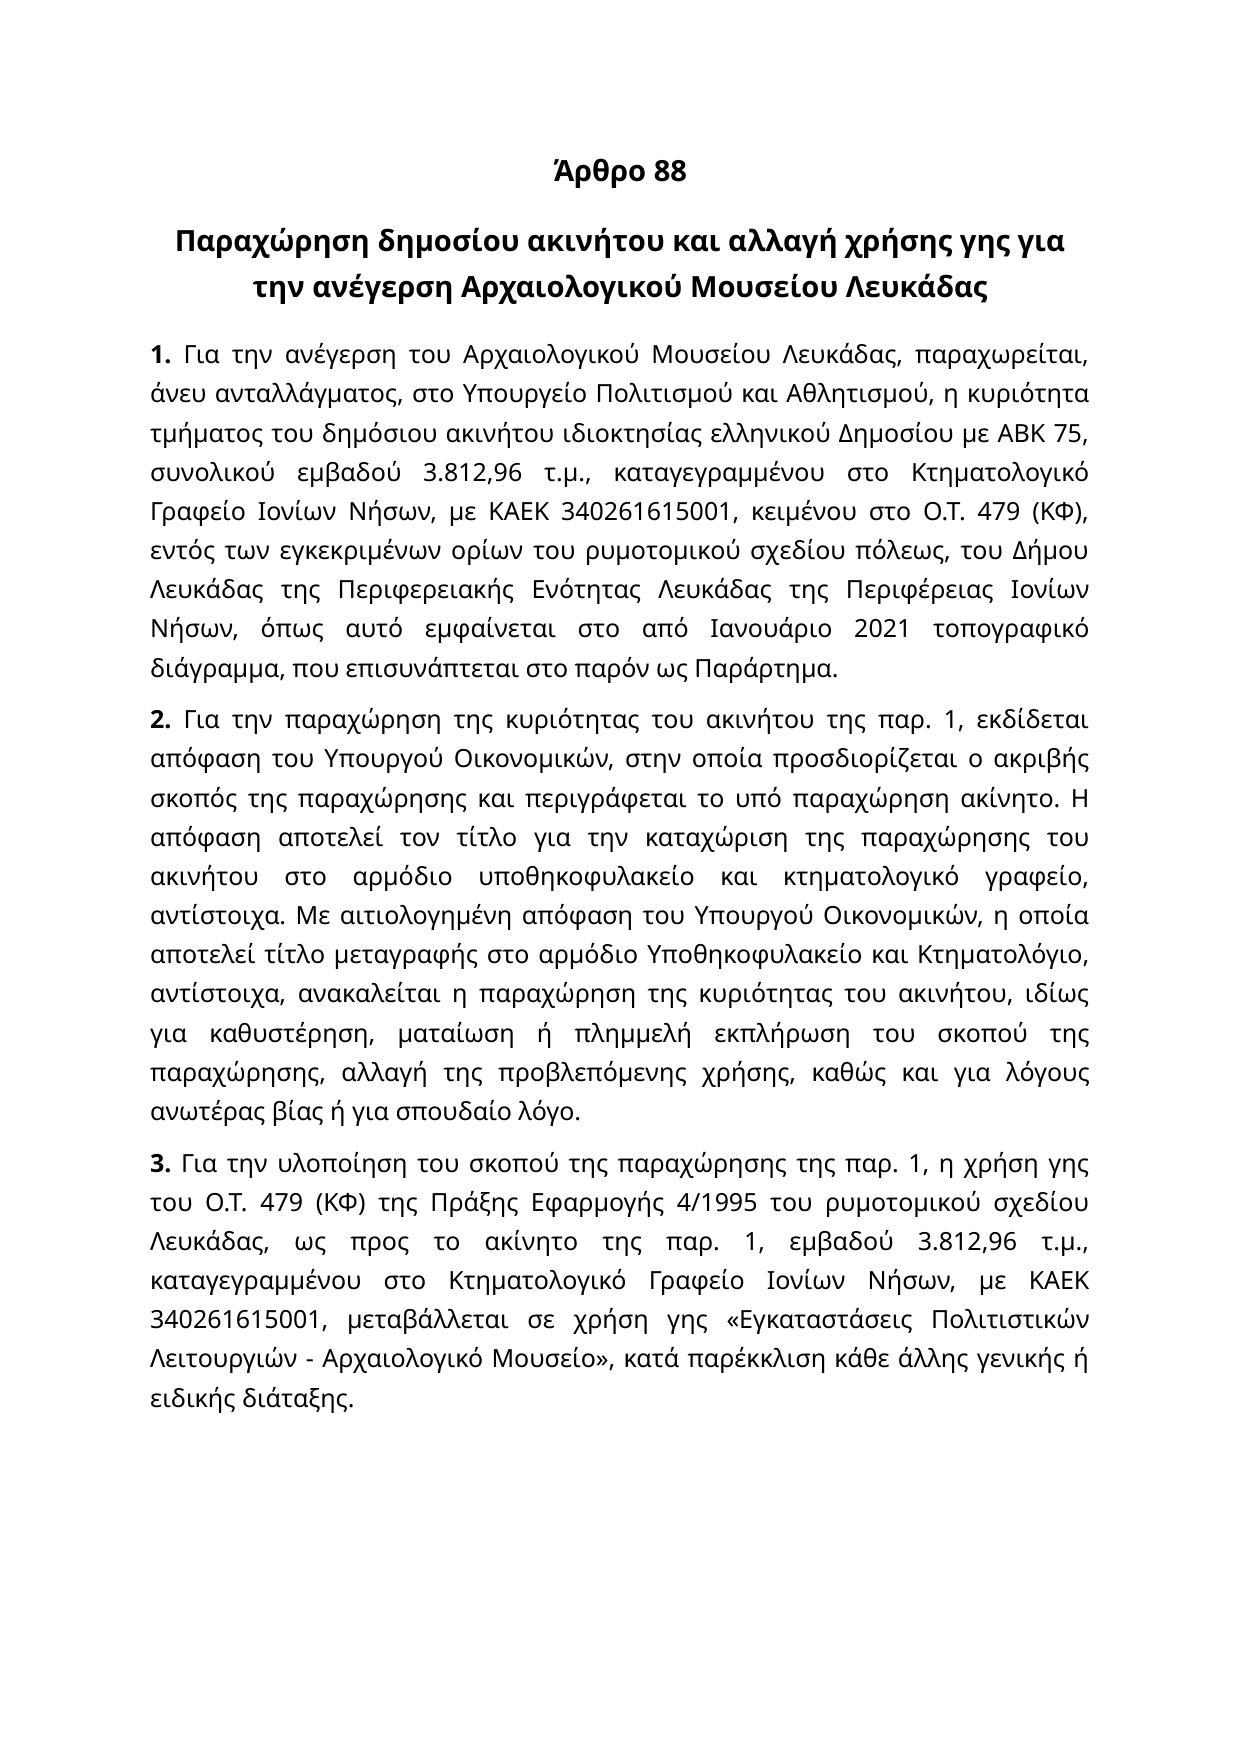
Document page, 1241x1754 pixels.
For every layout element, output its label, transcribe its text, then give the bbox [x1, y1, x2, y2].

subtitle Παραχώρηση δημοσίου ακινήτου και αλλαγή χρήσης γης για την ανέγερση Αρχαιολογικού Μουσείου Λευκάδας [150, 221, 1090, 306]
text 3. Για την υλοποίηση του σκοπού της παραχώρησης της παρ. 1, η χρήση γης του Ο.Τ. 479 (ΚΦ) της Πράξης Εφαρμογής 4/1995 του ρυμοτομικού σχεδίου Λευκάδας, ως προς το ακίνητο της παρ. 1, εμβαδού 3.812,96 τ.μ., καταγεγραμμένου στο Κτηματολογικό Γραφείο Ιονίων Νήσων, με ΚΑΕΚ 340261615001, μεταβάλλεται σε χρήση γης «Εγκαταστάσεις Πολιτιστικών Λειτουργιών - Αρχαιολογικό Μουσείο», κατά παρέκκλιση κάθε άλλης γενικής ή ειδικής διάταξης. [150, 1145, 1090, 1414]
subtitle Άρθρο 88 [150, 150, 1090, 190]
text 1. Για την ανέγερση του Αρχαιολογικού Μουσείου Λευκάδας, παραχωρείται, άνευ ανταλλάγματος, στο Υπουργείο Πολιτισμού και Αθλητισμού, η κυριότητα τμήματος του δημόσιου ακινήτου ιδιοκτησίας ελληνικού Δημοσίου με ΑΒΚ 75, συνολικού εμβαδού 3.812,96 τ.μ., καταγεγραμμένου στο Κτηματολογικό Γραφείο Ιονίων Νήσων, με ΚΑΕΚ 340261615001, κειμένου στο Ο.Τ. 479 (ΚΦ), εντός των εγκεκριμένων ορίων του ρυμοτομικού σχεδίου πόλεως, του Δήμου Λευκάδας της Περιφερειακής Ενότητας Λευκάδας της Περιφέρειας Ιονίων Νήσων, όπως αυτό εμφαίνεται στο από Ιανουάριο 2021 τοπογραφικό διάγραμμα, που επισυνάπτεται στο παρόν ως Παράρτημα. [150, 337, 1090, 684]
text 2. Για την παραχώρηση της κυριότητας του ακινήτου της παρ. 1, εκδίδεται απόφαση του Υπουργού Οικονομικών, στην οποία προσδιορίζεται ο ακριβής σκοπός της παραχώρησης και περιγράφεται το υπό παραχώρηση ακίνητο. Η απόφαση αποτελεί τον τίτλο για την καταχώριση της παραχώρησης του ακινήτου στο αρμόδιο υποθηκοφυλακείο και κτηματολογικό γραφείο, αντίστοιχα. Με αιτιολογημένη απόφαση του Υπουργού Οικονομικών, η οποία αποτελεί τίτλο μεταγραφής στο αρμόδιο Υποθηκοφυλακείο και Κτηματολόγιο, αντίστοιχα, ανακαλείται η παραχώρηση της κυριότητας του ακινήτου, ιδίως για καθυστέρηση, ματαίωση ή πλημμελή εκπλήρωση του σκοπού της παραχώρησης, αλλαγή της προβλεπόμενης χρήσης, καθώς και για λόγους ανωτέρας βίας ή για σπουδαίο λόγο. [150, 702, 1090, 1128]
